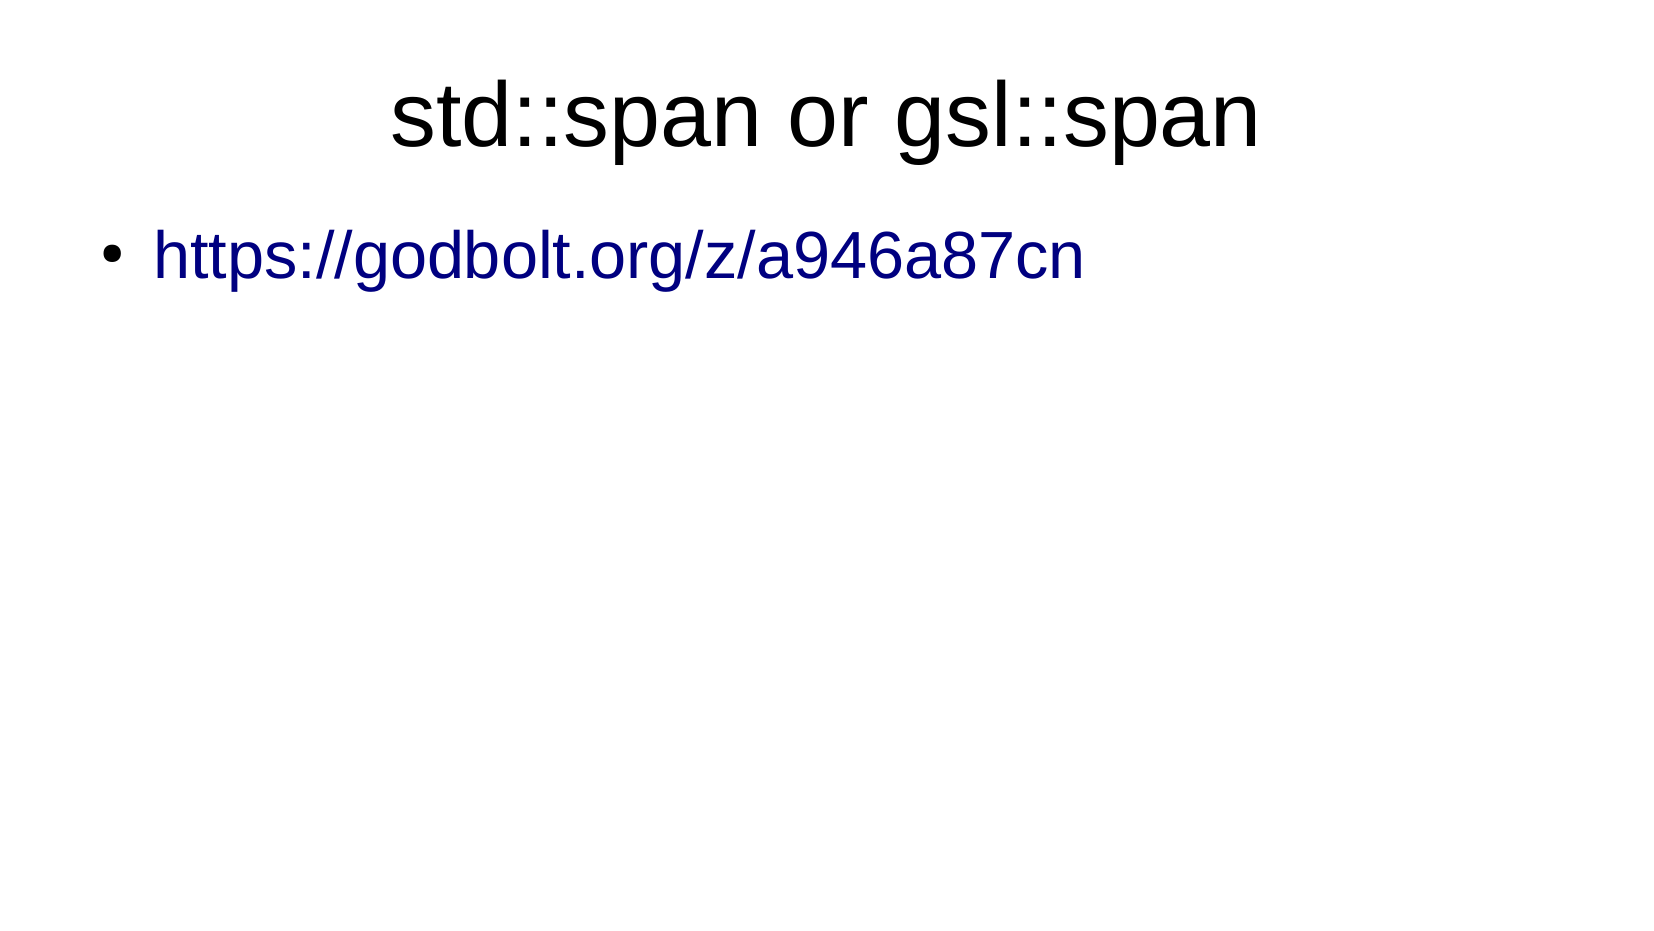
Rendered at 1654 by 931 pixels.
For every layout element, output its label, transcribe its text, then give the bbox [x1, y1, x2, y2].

list https://godbolt.org/z/a946a87cn [82, 217, 1571, 758]
title std::span or gsl::span [82, 37, 1571, 193]
